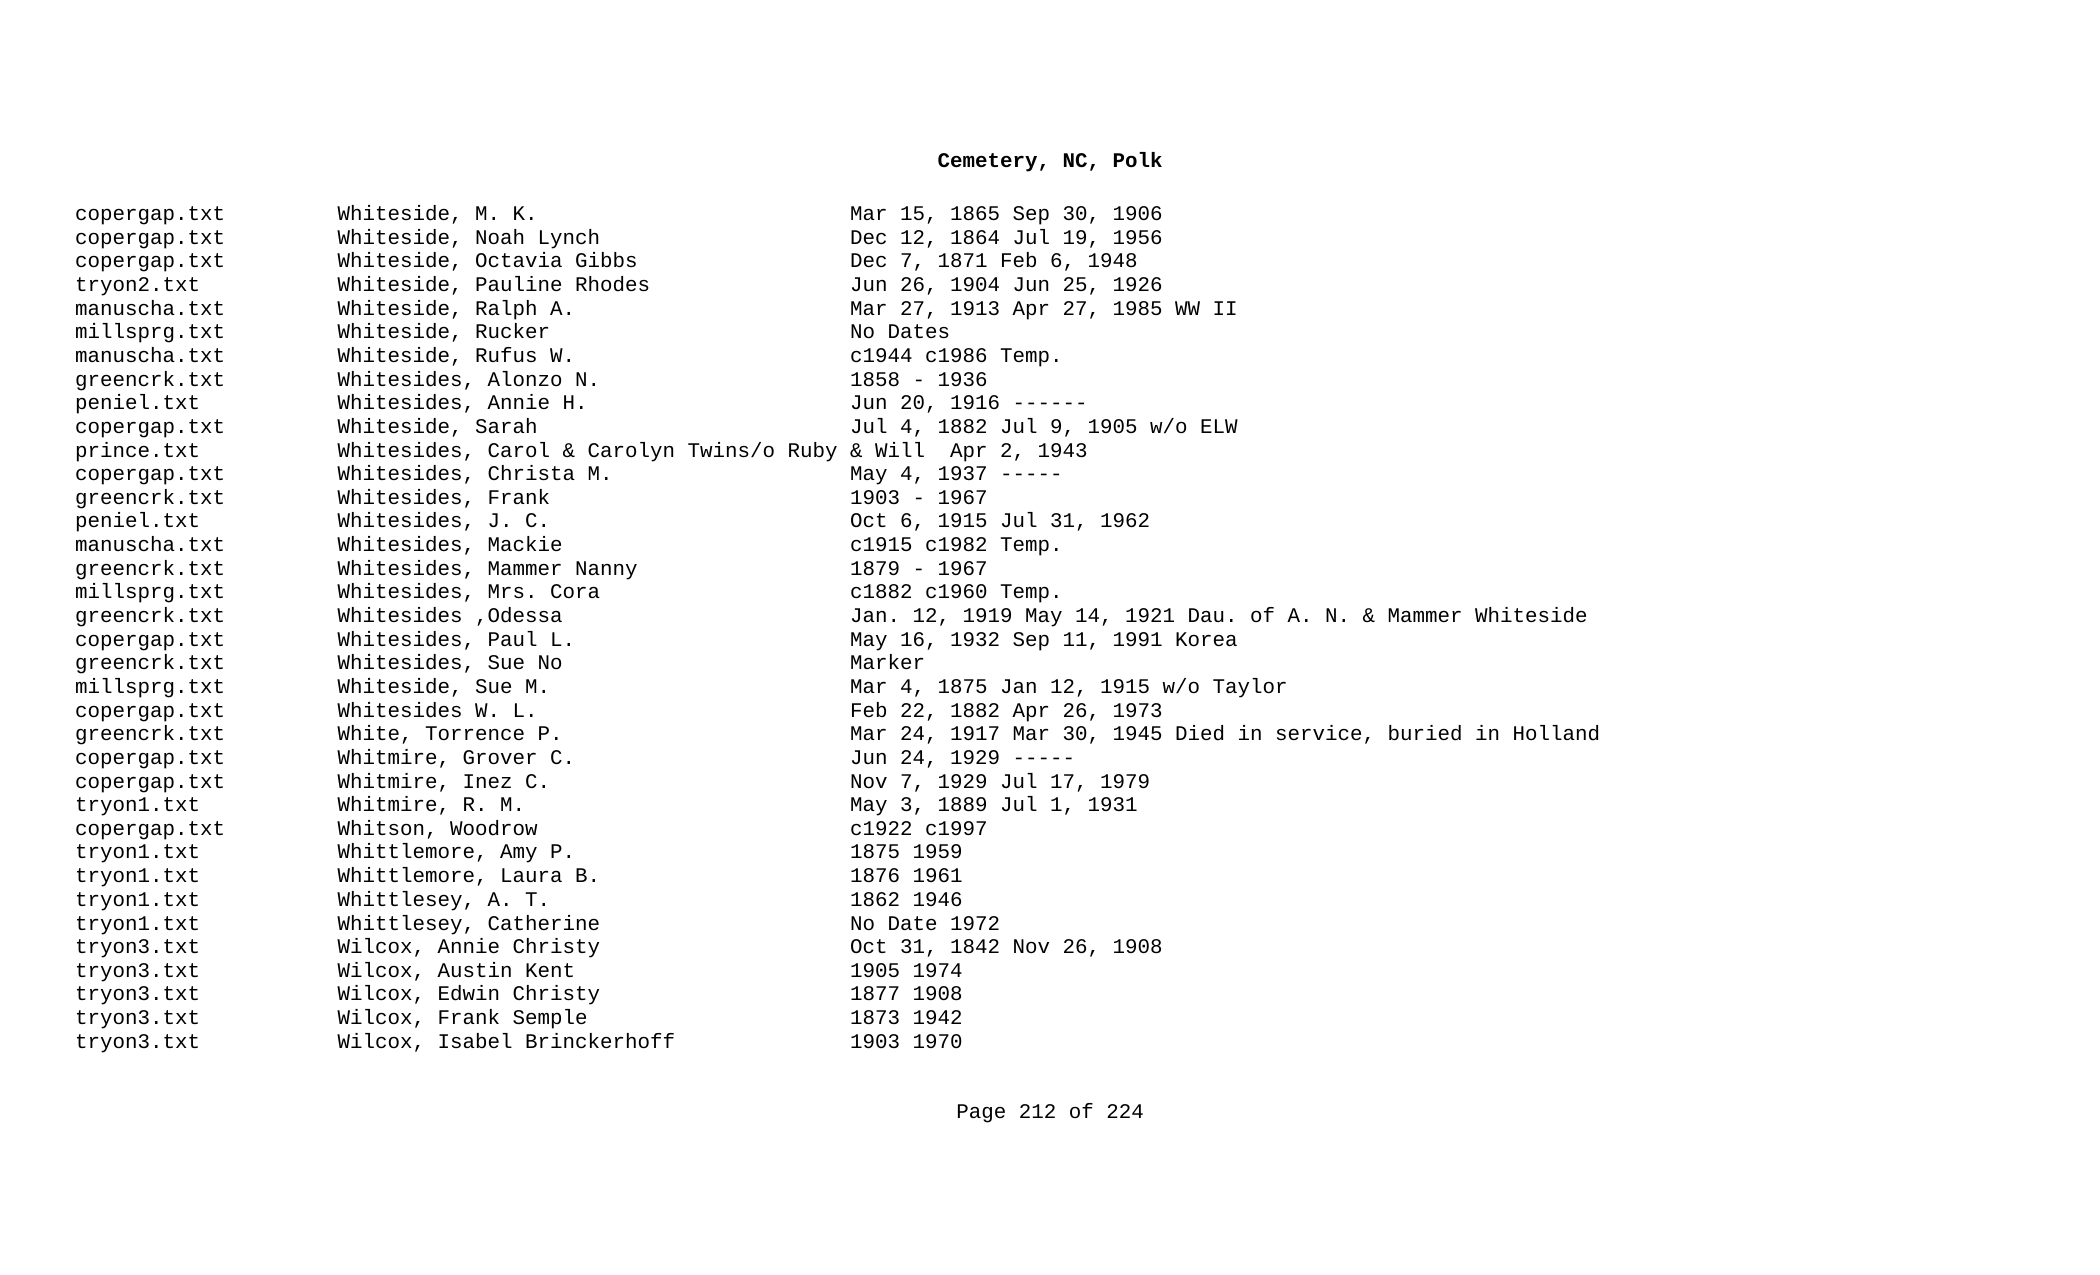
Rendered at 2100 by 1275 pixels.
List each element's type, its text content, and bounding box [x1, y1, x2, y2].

text greencrk.txt White, Torrence P. Mar 24, 1917 Mar 30, 1945 Died in service, buried in Holland [75, 723, 2025, 747]
text tryon3.txt Wilcox, Annie Christy Oct 31, 1842 Nov 26, 1908 [75, 936, 2025, 960]
text tryon1.txt Whittlemore, Laura B. 1876 1961 [75, 865, 2025, 889]
text greencrk.txt Whitesides ,Odessa Jan. 12, 1919 May 14, 1921 Dau. of A. N. & Mammer Whiteside [75, 605, 2025, 629]
text greencrk.txt Whitesides, Mammer Nanny 1879 - 1967 [75, 558, 2025, 581]
text manuscha.txt Whiteside, Ralph A. Mar 27, 1913 Apr 27, 1985 WW II [75, 298, 2025, 321]
text tryon1.txt Whittlesey, Catherine No Date 1972 [75, 912, 2025, 936]
text tryon3.txt Wilcox, Austin Kent 1905 1974 [75, 960, 2025, 983]
text copergap.txt Whitmire, Grover C. Jun 24, 1929 ----- [75, 747, 2025, 771]
text greencrk.txt Whitesides, Sue No Marker [75, 652, 2025, 676]
text tryon1.txt Whitmire, R. M. May 3, 1889 Jul 1, 1931 [75, 794, 2025, 818]
text greencrk.txt Whitesides, Frank 1903 - 1967 [75, 487, 2025, 511]
text peniel.txt Whitesides, J. C. Oct 6, 1915 Jul 31, 1962 [75, 511, 2025, 534]
text tryon3.txt Wilcox, Frank Semple 1873 1942 [75, 1007, 2025, 1031]
text prince.txt Whitesides, Carol & Carolyn Twins/o Ruby & Will Apr 2, 1943 [75, 439, 2025, 463]
text manuscha.txt Whitesides, Mackie c1915 c1982 Temp. [75, 534, 2025, 558]
text manuscha.txt Whiteside, Rufus W. c1944 c1986 Temp. [75, 345, 2025, 369]
text copergap.txt Whiteside, Octavia Gibbs Dec 7, 1871 Feb 6, 1948 [75, 250, 2025, 274]
text copergap.txt Whitmire, Inez C. Nov 7, 1929 Jul 17, 1979 [75, 771, 2025, 794]
text millsprg.txt Whiteside, Sue M. Mar 4, 1875 Jan 12, 1915 w/o Taylor [75, 676, 2025, 700]
text copergap.txt Whitesides W. L. Feb 22, 1882 Apr 26, 1973 [75, 700, 2025, 723]
text millsprg.txt Whiteside, Rucker No Dates [75, 321, 2025, 345]
text tryon3.txt Wilcox, Edwin Christy 1877 1908 [75, 983, 2025, 1007]
text greencrk.txt Whitesides, Alonzo N. 1858 - 1936 [75, 369, 2025, 392]
text copergap.txt Whiteside, Noah Lynch Dec 12, 1864 Jul 19, 1956 [75, 227, 2025, 250]
text millsprg.txt Whitesides, Mrs. Cora c1882 c1960 Temp. [75, 581, 2025, 605]
text tryon1.txt Whittlesey, A. T. 1862 1946 [75, 889, 2025, 912]
text tryon3.txt Wilcox, Isabel Brinckerhoff 1903 1970 [75, 1031, 2025, 1054]
text peniel.txt Whitesides, Annie H. Jun 20, 1916 ------ [75, 392, 2025, 416]
text copergap.txt Whiteside, Sarah Jul 4, 1882 Jul 9, 1905 w/o ELW [75, 416, 2025, 439]
text copergap.txt Whitesides, Paul L. May 16, 1932 Sep 11, 1991 Korea [75, 629, 2025, 652]
text copergap.txt Whitson, Woodrow c1922 c1997 [75, 818, 2025, 842]
text copergap.txt Whitesides, Christa M. May 4, 1937 ----- [75, 463, 2025, 487]
text copergap.txt Whiteside, M. K. Mar 15, 1865 Sep 30, 1906 [75, 203, 2025, 227]
text tryon2.txt Whiteside, Pauline Rhodes Jun 26, 1904 Jun 25, 1926 [75, 274, 2025, 298]
text tryon1.txt Whittlemore, Amy P. 1875 1959 [75, 842, 2025, 865]
